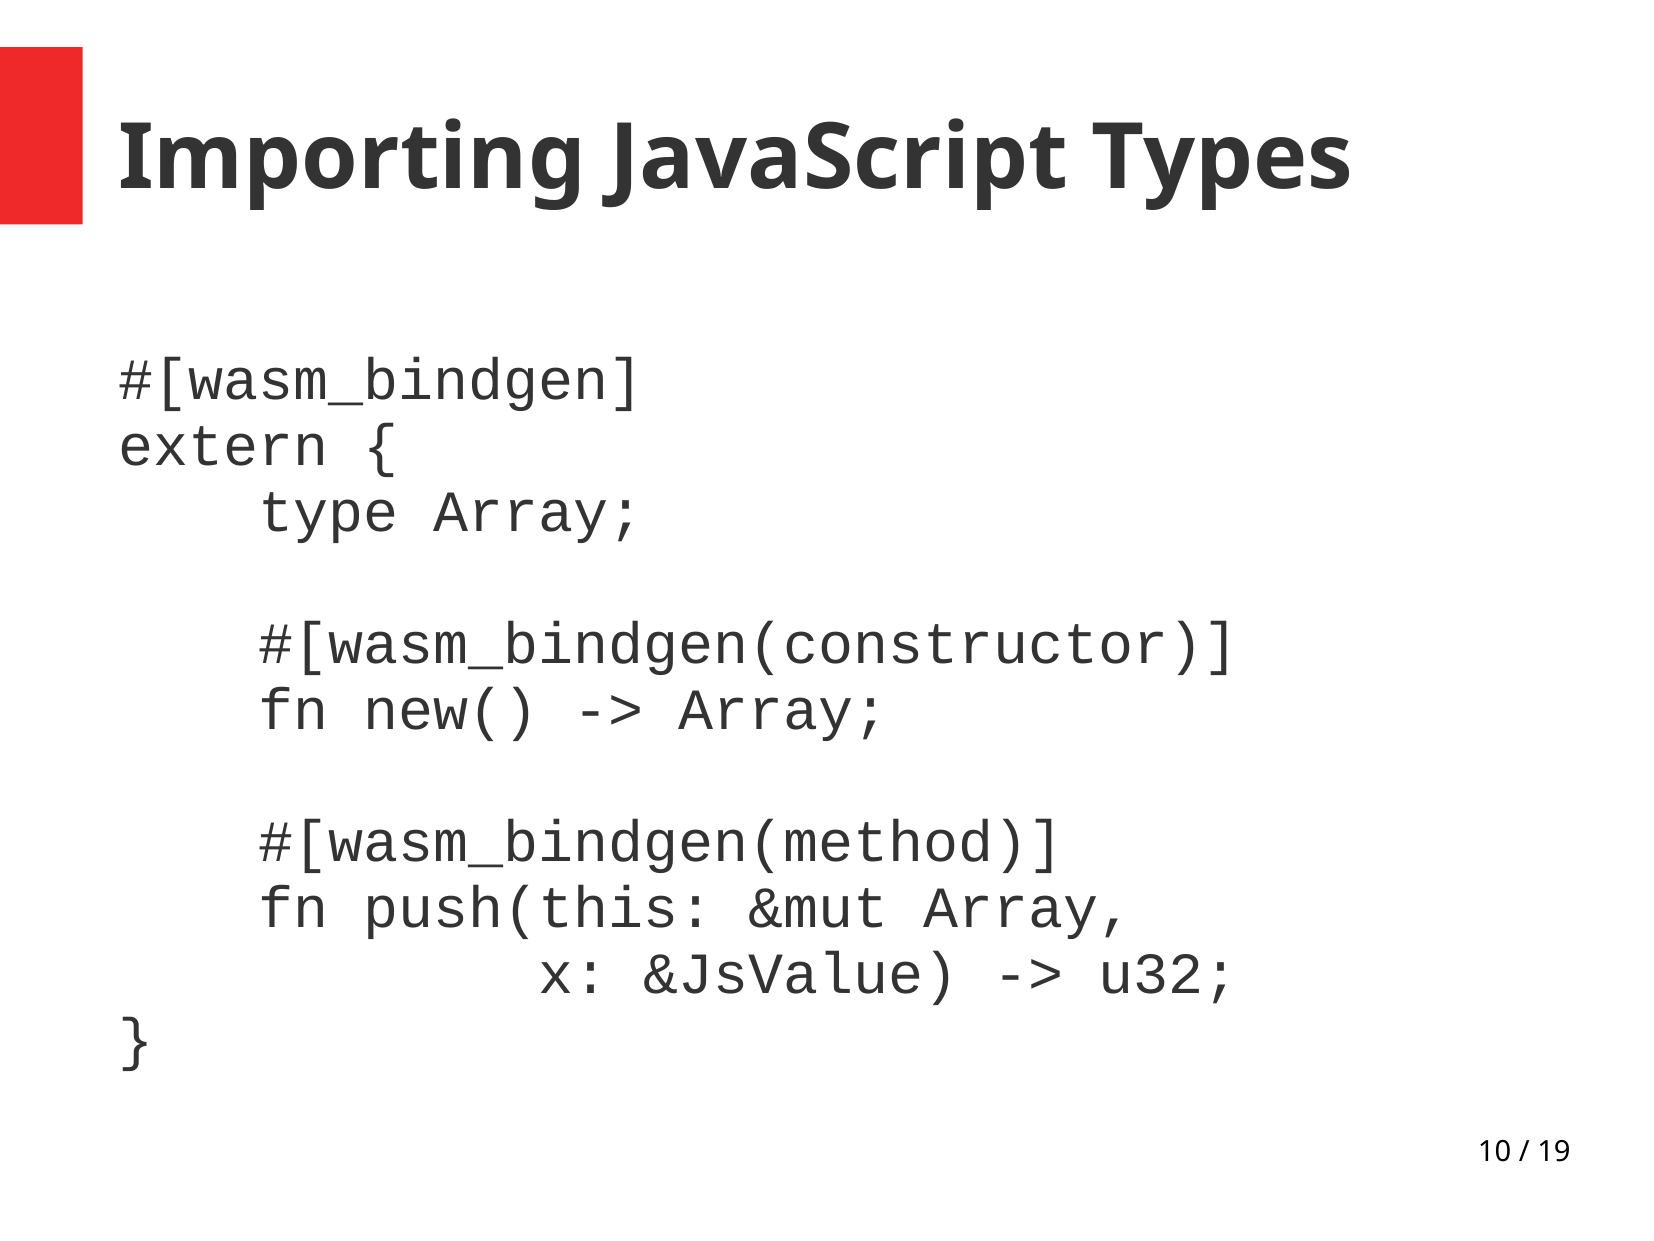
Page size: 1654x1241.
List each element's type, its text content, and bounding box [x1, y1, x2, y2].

list #[wasm_bindgen] extern { type Array; #[wasm_bindgen(constructor)] fn new() -> Array; #[wasm_bindgen(method)] fn push(this: &mut Array, x: &JsValue) -> u32; } [118, 354, 1536, 1074]
title Importing JavaScript Types [118, 49, 1571, 257]
